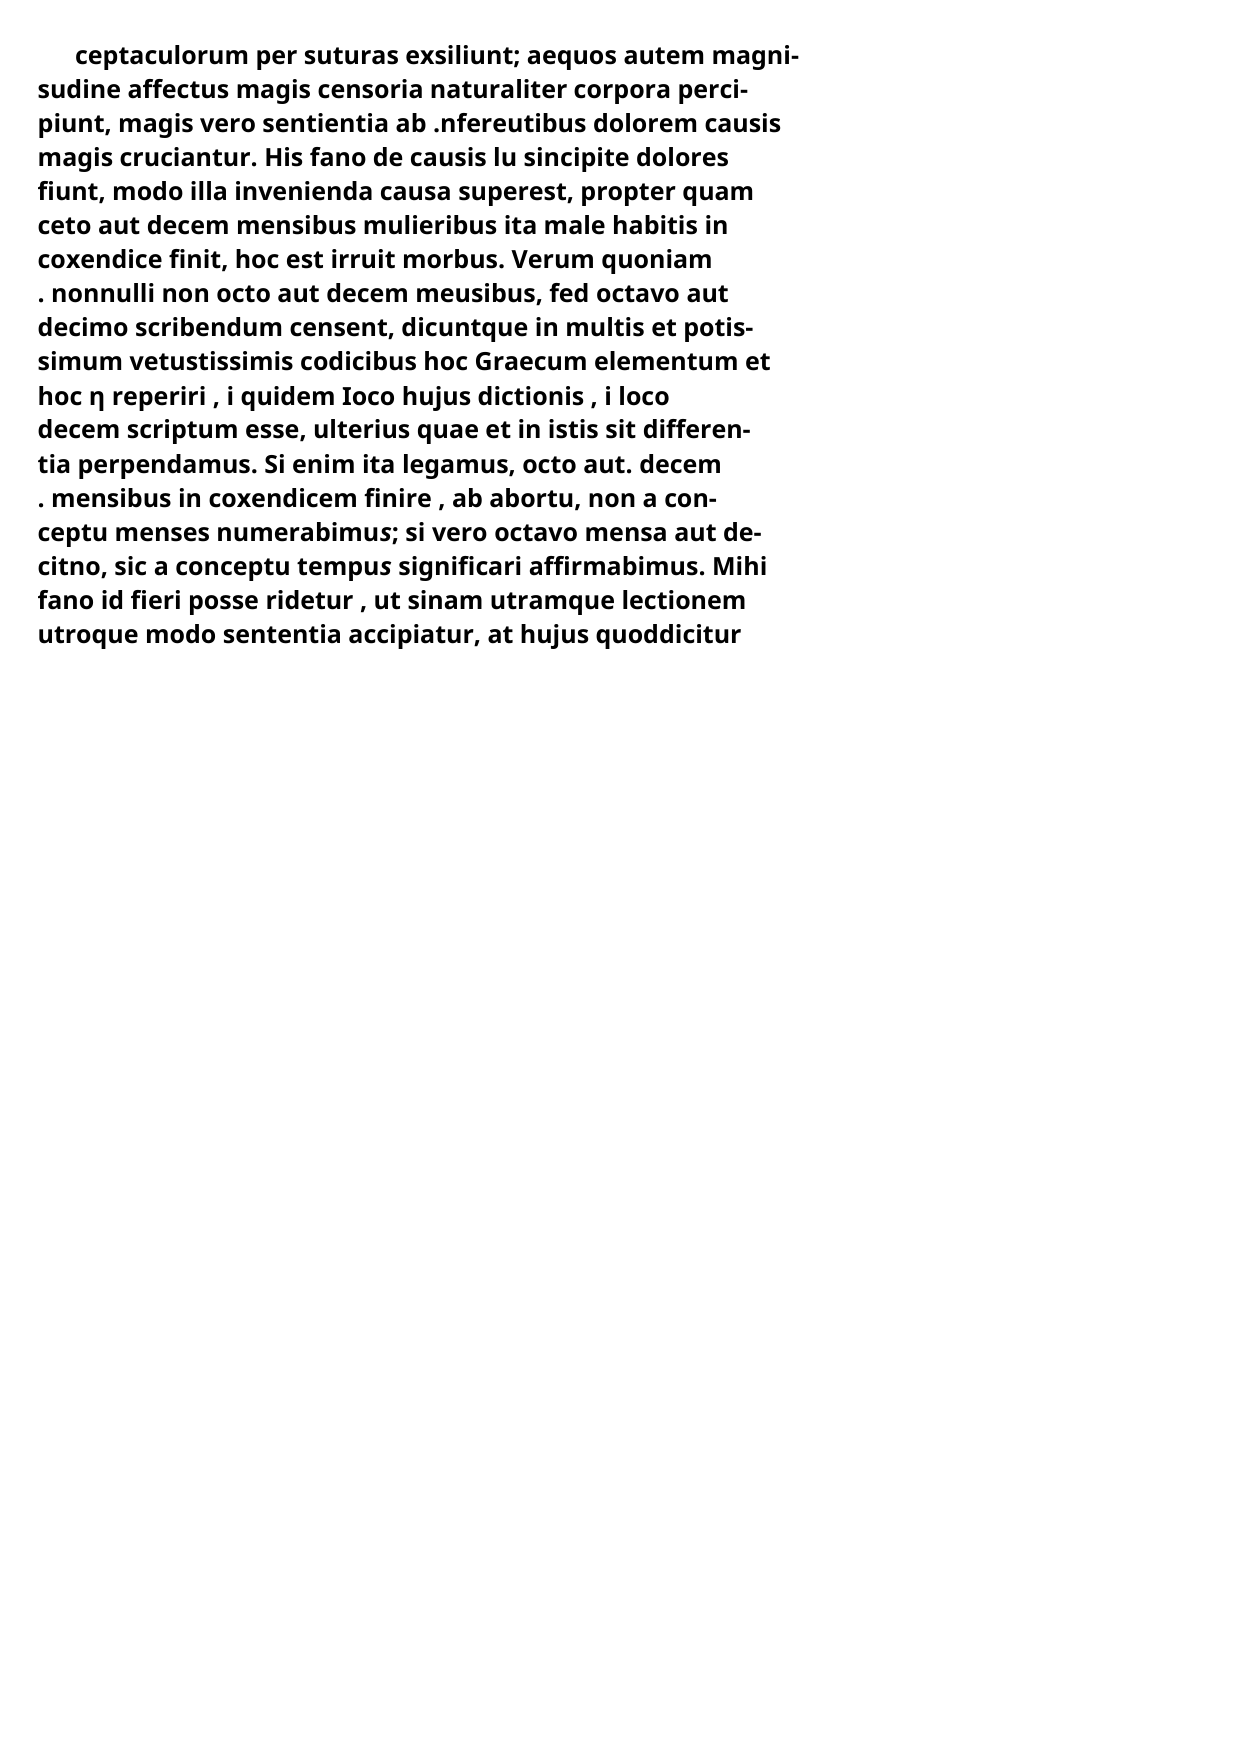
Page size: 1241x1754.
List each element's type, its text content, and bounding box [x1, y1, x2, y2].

text ceptaculorum per suturas exsiliunt; aequos autem magni- sudine affectus magis censoria naturaliter corpora perci- piunt, magis vero sentientia ab .nfereutibus dolorem causis magis cruciantur. His fano de causis lu sincipite dolores fiunt, modo illa invenienda causa superest, propter quam ceto aut decem mensibus mulieribus ita male habitis in coxendice finit, hoc est irruit morbus. Verum quoniam . nonnulli non octo aut decem meusibus, fed octavo aut decimo scribendum censent, dicuntque in multis et potis- simum vetustissimis codicibus hoc Graecum elementum et hoc η reperiri , i quidem Ioco hujus dictionis , i loco decem scriptum esse, ulterius quae et in istis sit differen- tia perpendamus. Si enim ita legamus, octo aut. decem . mensibus in coxendicem finire , ab abortu, non a con- ceptu menses numerabimus; si vero octavo mensa aut de- citno, sic a conceptu tempus significari affirmabimus. Mihi fano id fieri posse ridetur , ut sinam utramque lectionem utroque modo sententia accipiatur, at hujus quoddicitur [37, 37, 1203, 651]
